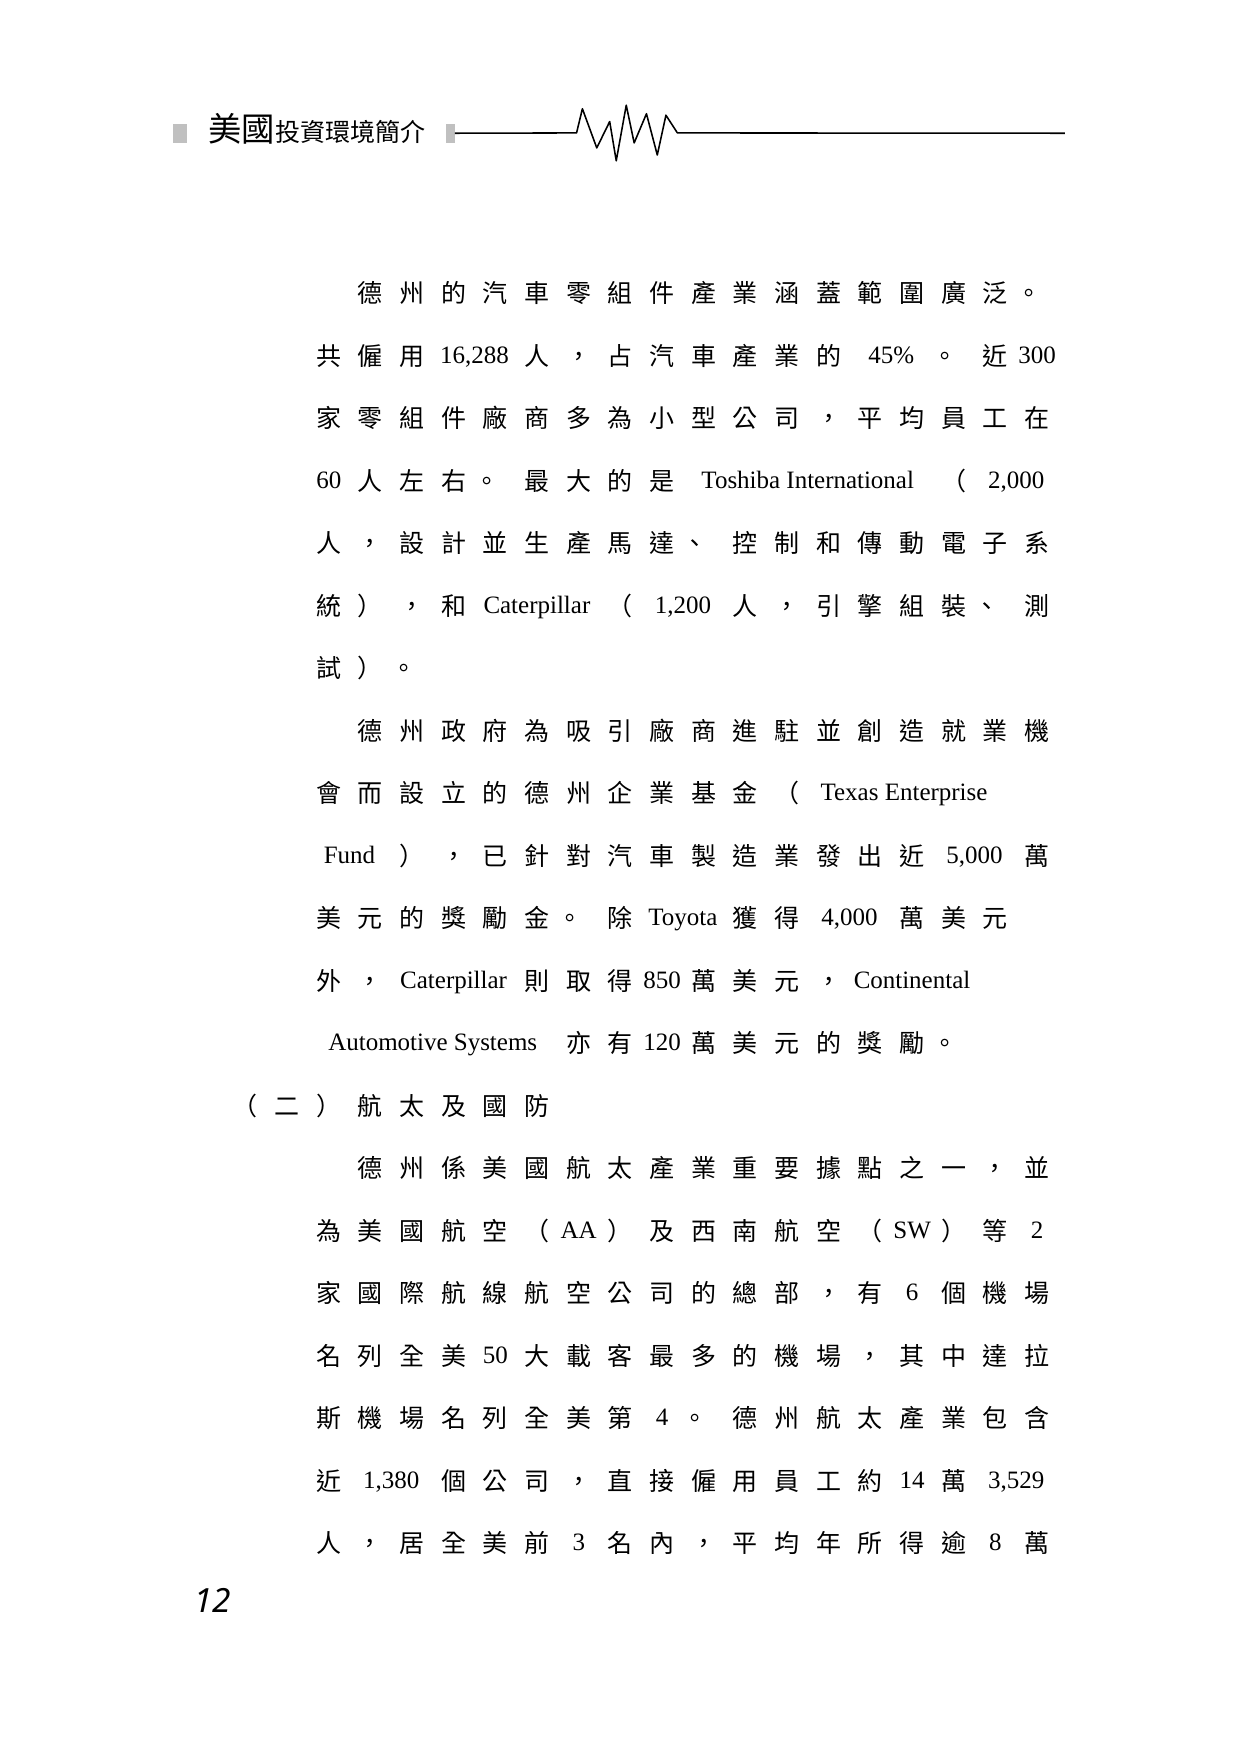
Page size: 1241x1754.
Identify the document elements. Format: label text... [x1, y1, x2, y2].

text 德州的汽車零組件產業涵蓋範圍廣泛。共僱用16,288人，占汽車產業的45%。近300家零組件廠商多為小型公司，平均員工在60人左右。最大的是Toshiba International（2,000人，設計並生產馬達、控制和傳動電子系統），和Caterpillar（1,200人，引擎組裝、測試）。 [281, 250, 1058, 688]
text 德州係美國航太產業重要據點之一，並為美國航空（AA）及西南航空（SW）等2家國際航線航空公司的總部，有6個機場名列全美50大載客最多的機場，其中達拉斯機場名列全美第4。德州航太產業包含近1,380個公司，直接僱用員工約14萬3,529人，居全美前3名內，平均年所得逾8萬 [281, 1125, 1058, 1563]
text （二）航太及國防 [207, 1063, 1058, 1125]
text 德州政府為吸引廠商進駐並創造就業機會而設立的德州企業基金（Texas Enterprise Fund），已針對汽車製造業發出近5,000萬美元的獎勵金。除Toyota獲得4,000萬美元外，Caterpillar則取得850萬美元，Continental Automotive Systems亦有120萬美元的獎勵。 [281, 688, 1058, 1063]
